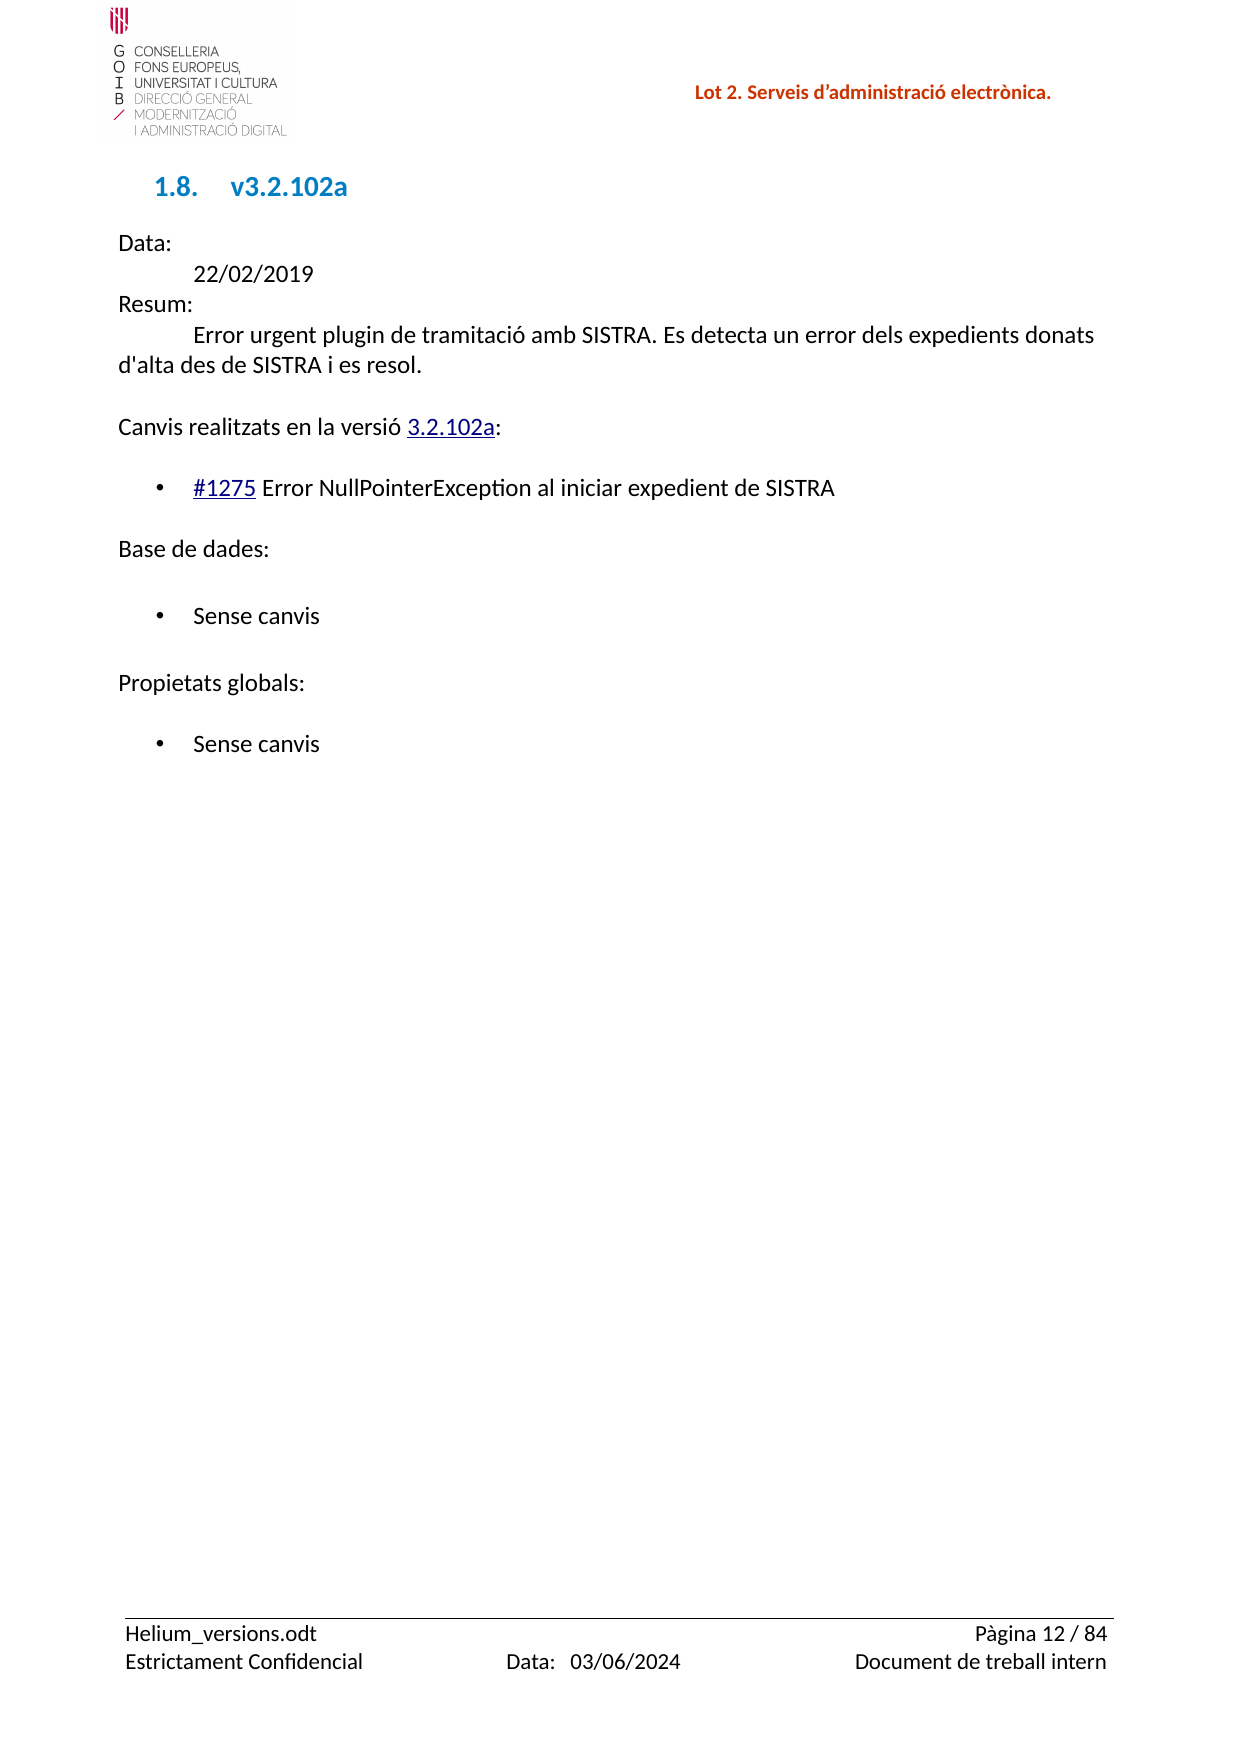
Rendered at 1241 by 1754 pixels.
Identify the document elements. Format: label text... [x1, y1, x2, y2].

text Base de dades: [118, 533, 1122, 563]
text Resum: [118, 289, 1122, 319]
text Data: [118, 228, 1122, 258]
list Sense canvis [156, 728, 1122, 758]
text Canvis realitzats en la versió 3.2.102a: [118, 411, 1122, 441]
text Error urgent plugin de tramitació amb SISTRA. Es detecta un error dels expedients donats d'alta des de SISTRA i es resol. [118, 319, 1122, 380]
picture [100, 0, 297, 144]
list Sense canvis [156, 600, 1122, 630]
list #1275 Error NullPointerException al iniciar expedient de SISTRA [156, 472, 1122, 502]
text Propietats globals: [118, 667, 1122, 697]
subtitle v3.2.102a [153, 168, 1122, 204]
text 22/02/2019 [118, 258, 1122, 289]
